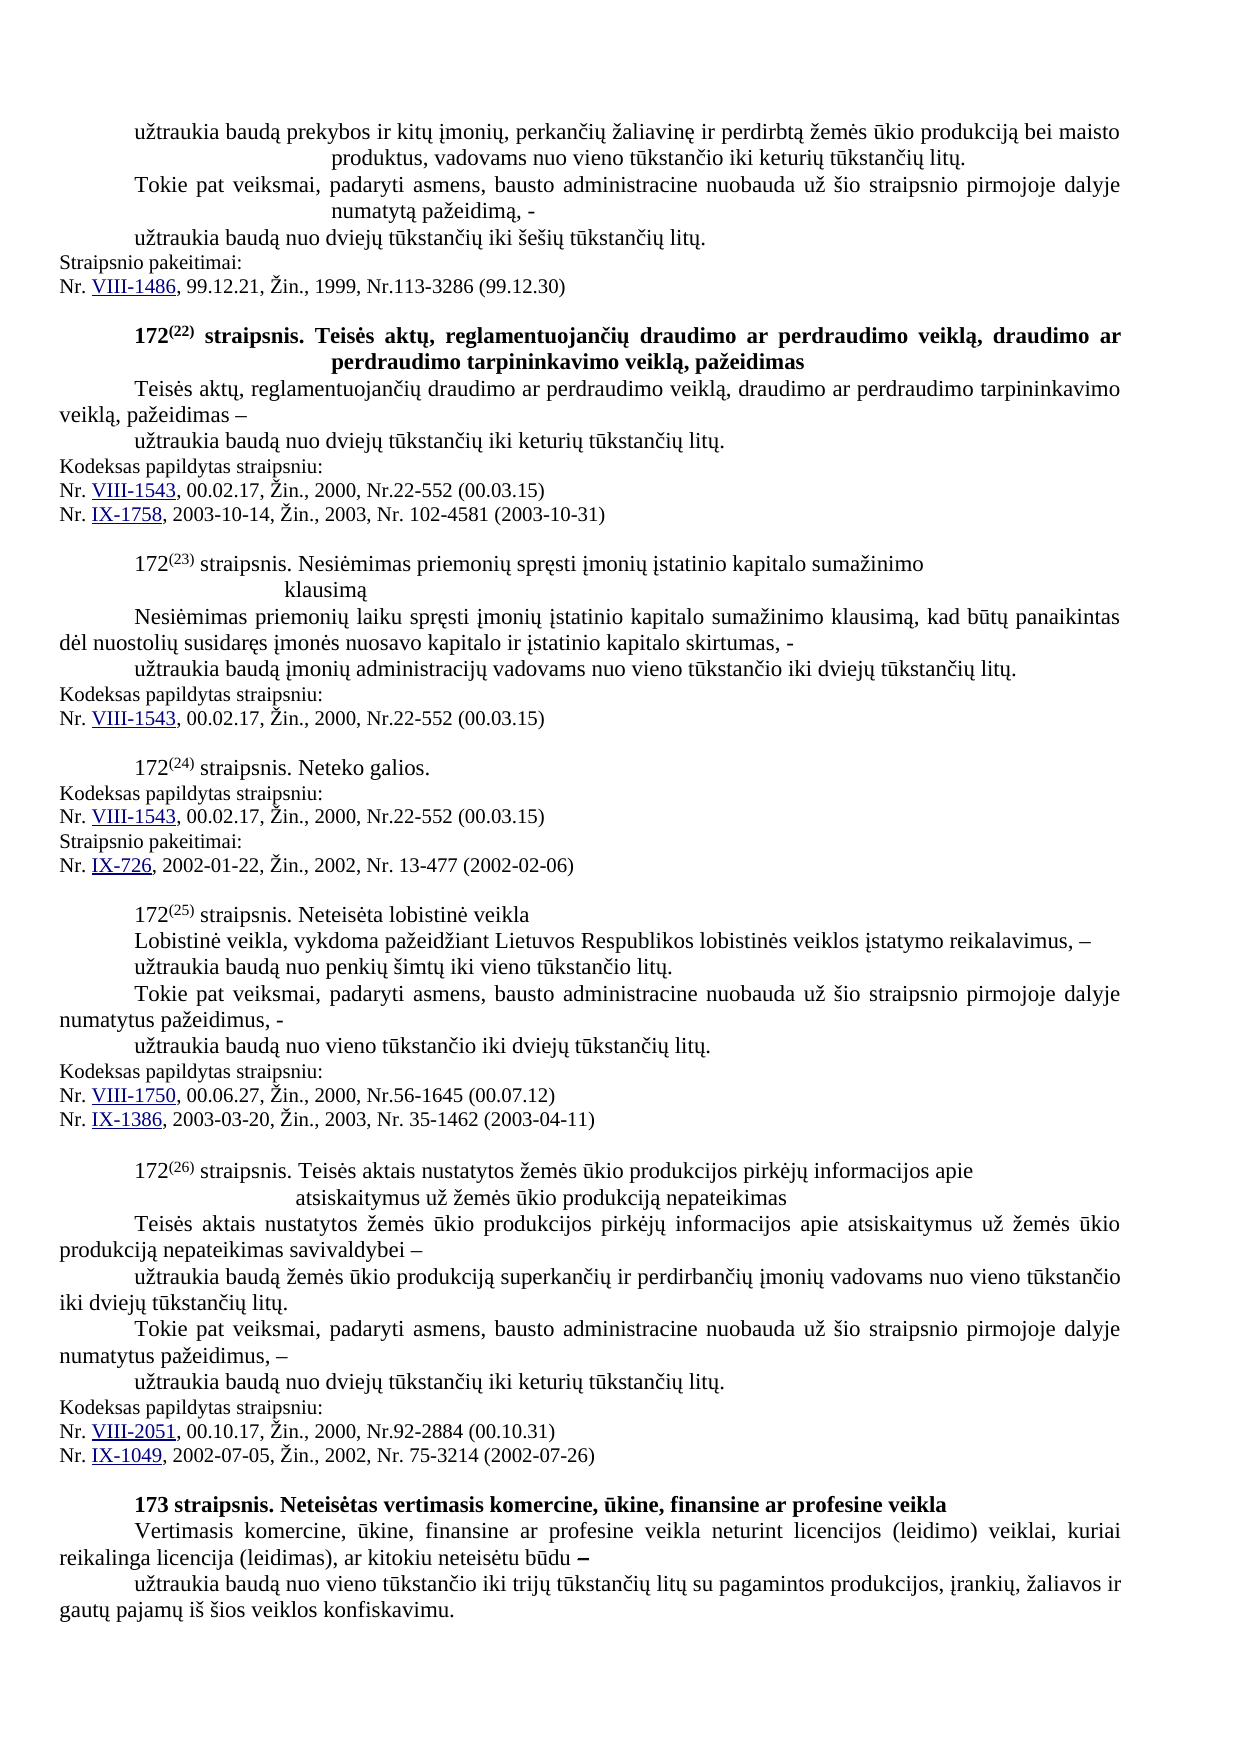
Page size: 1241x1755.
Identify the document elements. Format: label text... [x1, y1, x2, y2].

text klausimą [284, 576, 1122, 603]
text Nr. VIII-1486, 99.12.21, Žin., 1999, Nr.113-3286 (99.12.30) [59, 274, 1122, 298]
text Kodeksas papildytas straipsniu: [59, 682, 1122, 706]
text Tokie pat veiksmai, padaryti asmens, bausto administracine nuobauda už šio straipsnio pirmojoje dalyje numatytus pažeidimus, – [59, 1316, 1122, 1368]
text užtraukia baudą nuo dviejų tūkstančių iki keturių tūkstančių litų. [59, 427, 1122, 454]
text 172(22) straipsnis. Teisės aktų, reglamentuojančių draudimo ar perdraudimo veiklą, draudimo ar perdraudimo tarpininkavimo veiklą, pažeidimas [134, 322, 1122, 375]
text Nr. VIII-1750, 00.06.27, Žin., 2000, Nr.56-1645 (00.07.12) [59, 1083, 1122, 1107]
text Teisės aktais nustatytos žemės ūkio produkcijos pirkėjų informacijos apie atsiskaitymus už žemės ūkio produkciją nepateikimas savivaldybei – [59, 1210, 1122, 1263]
text 172(25) straipsnis. Neteisėta lobistinė veikla [59, 901, 1122, 927]
text Nr. VIII-1543, 00.02.17, Žin., 2000, Nr.22-552 (00.03.15) [59, 804, 1122, 828]
text Straipsnio pakeitimai: [59, 250, 1122, 274]
text Kodeksas papildytas straipsniu: [59, 454, 1122, 478]
text užtraukia baudą žemės ūkio produkciją superkančių ir perdirbančių įmonių vadovams nuo vieno tūkstančio iki dviejų tūkstančių litų. [59, 1263, 1122, 1316]
text Nr. VIII-2051, 00.10.17, Žin., 2000, Nr.92-2884 (00.10.31) [59, 1419, 1122, 1443]
text Nr. VIII-1543, 00.02.17, Žin., 2000, Nr.22-552 (00.03.15) [59, 478, 1122, 502]
text Kodeksas papildytas straipsniu: [59, 780, 1122, 804]
text Nr. IX-726, 2002-01-22, Žin., 2002, Nr. 13-477 (2002-02-06) [59, 853, 1122, 877]
text užtraukia baudą įmonių administracijų vadovams nuo vieno tūkstančio iki dviejų tūkstančių litų. [59, 656, 1122, 682]
text 172(24) straipsnis. Neteko galios. [59, 754, 1122, 780]
text užtraukia baudą nuo vieno tūkstančio iki dviejų tūkstančių litų. [59, 1032, 1122, 1059]
text Nr. IX-1758, 2003-10-14, Žin., 2003, Nr. 102-4581 (2003-10-31) [59, 502, 1122, 526]
text Straipsnio pakeitimai: [59, 828, 1122, 853]
text Kodeksas papildytas straipsniu: [59, 1059, 1122, 1083]
text 172(23) straipsnis. Nesiėmimas priemonių spręsti įmonių įstatinio kapitalo sumažinimo [134, 550, 1122, 576]
text Teisės aktų, reglamentuojančių draudimo ar perdraudimo veiklą, draudimo ar perdraudimo tarpininkavimo veiklą, pažeidimas – [59, 375, 1122, 427]
text 172(26) straipsnis. Teisės aktais nustatytos žemės ūkio produkcijos pirkėjų informacijos apie [134, 1157, 1122, 1184]
text 173 straipsnis. Neteisėtas vertimasis komercine, ūkine, finansine ar profesine veikla [134, 1491, 1122, 1517]
text užtraukia baudą nuo dviejų tūkstančių iki keturių tūkstančių litų. [59, 1368, 1122, 1394]
text užtraukia baudą nuo dviejų tūkstančių iki šešių tūkstančių litų. [134, 223, 1122, 250]
text užtraukia baudą nuo vieno tūkstančio iki trijų tūkstančių litų su pagamintos produkcijos, įrankių, žaliavos ir gautų pajamų iš šios veiklos konfiskavimu. [59, 1570, 1122, 1623]
text Nr. VIII-1543, 00.02.17, Žin., 2000, Nr.22-552 (00.03.15) [59, 706, 1122, 730]
text Tokie pat veiksmai, padaryti asmens, bausto administracine nuobauda už šio straipsnio pirmojoje dalyje numatytus pažeidimus, - [59, 980, 1122, 1032]
text atsiskaitymus už žemės ūkio produkciją nepateikimas [295, 1184, 1122, 1210]
text Nr. IX-1386, 2003-03-20, Žin., 2003, Nr. 35-1462 (2003-04-11) [59, 1107, 1122, 1131]
text Tokie pat veiksmai, padaryti asmens, bausto administracine nuobauda už šio straipsnio pirmojoje dalyje numatytą pažeidimą, - [134, 171, 1122, 223]
text užtraukia baudą nuo penkių šimtų iki vieno tūkstančio litų. [59, 953, 1122, 980]
text Nr. IX-1049, 2002-07-05, Žin., 2002, Nr. 75-3214 (2002-07-26) [59, 1443, 1122, 1467]
text Kodeksas papildytas straipsniu: [59, 1394, 1122, 1419]
text Lobistinė veikla, vykdoma pažeidžiant Lietuvos Respublikos lobistinės veiklos įstatymo reikalavimus, – [59, 927, 1122, 953]
text Nesiėmimas priemonių laiku spręsti įmonių įstatinio kapitalo sumažinimo klausimą, kad būtų panaikintas dėl nuostolių susidaręs įmonės nuosavo kapitalo ir įstatinio kapitalo skirtumas, - [59, 603, 1122, 656]
text užtraukia baudą prekybos ir kitų įmonių, perkančių žaliavinę ir perdirbtą žemės ūkio produkciją bei maisto produktus, vadovams nuo vieno tūkstančio iki keturių tūkstančių litų. [134, 118, 1122, 171]
text Vertimasis komercine, ūkine, finansine ar profesine veikla neturint licencijos (leidimo) veiklai, kuriai reikalinga licencija (leidimas), ar kitokiu neteisėtu būdu – [59, 1517, 1122, 1570]
